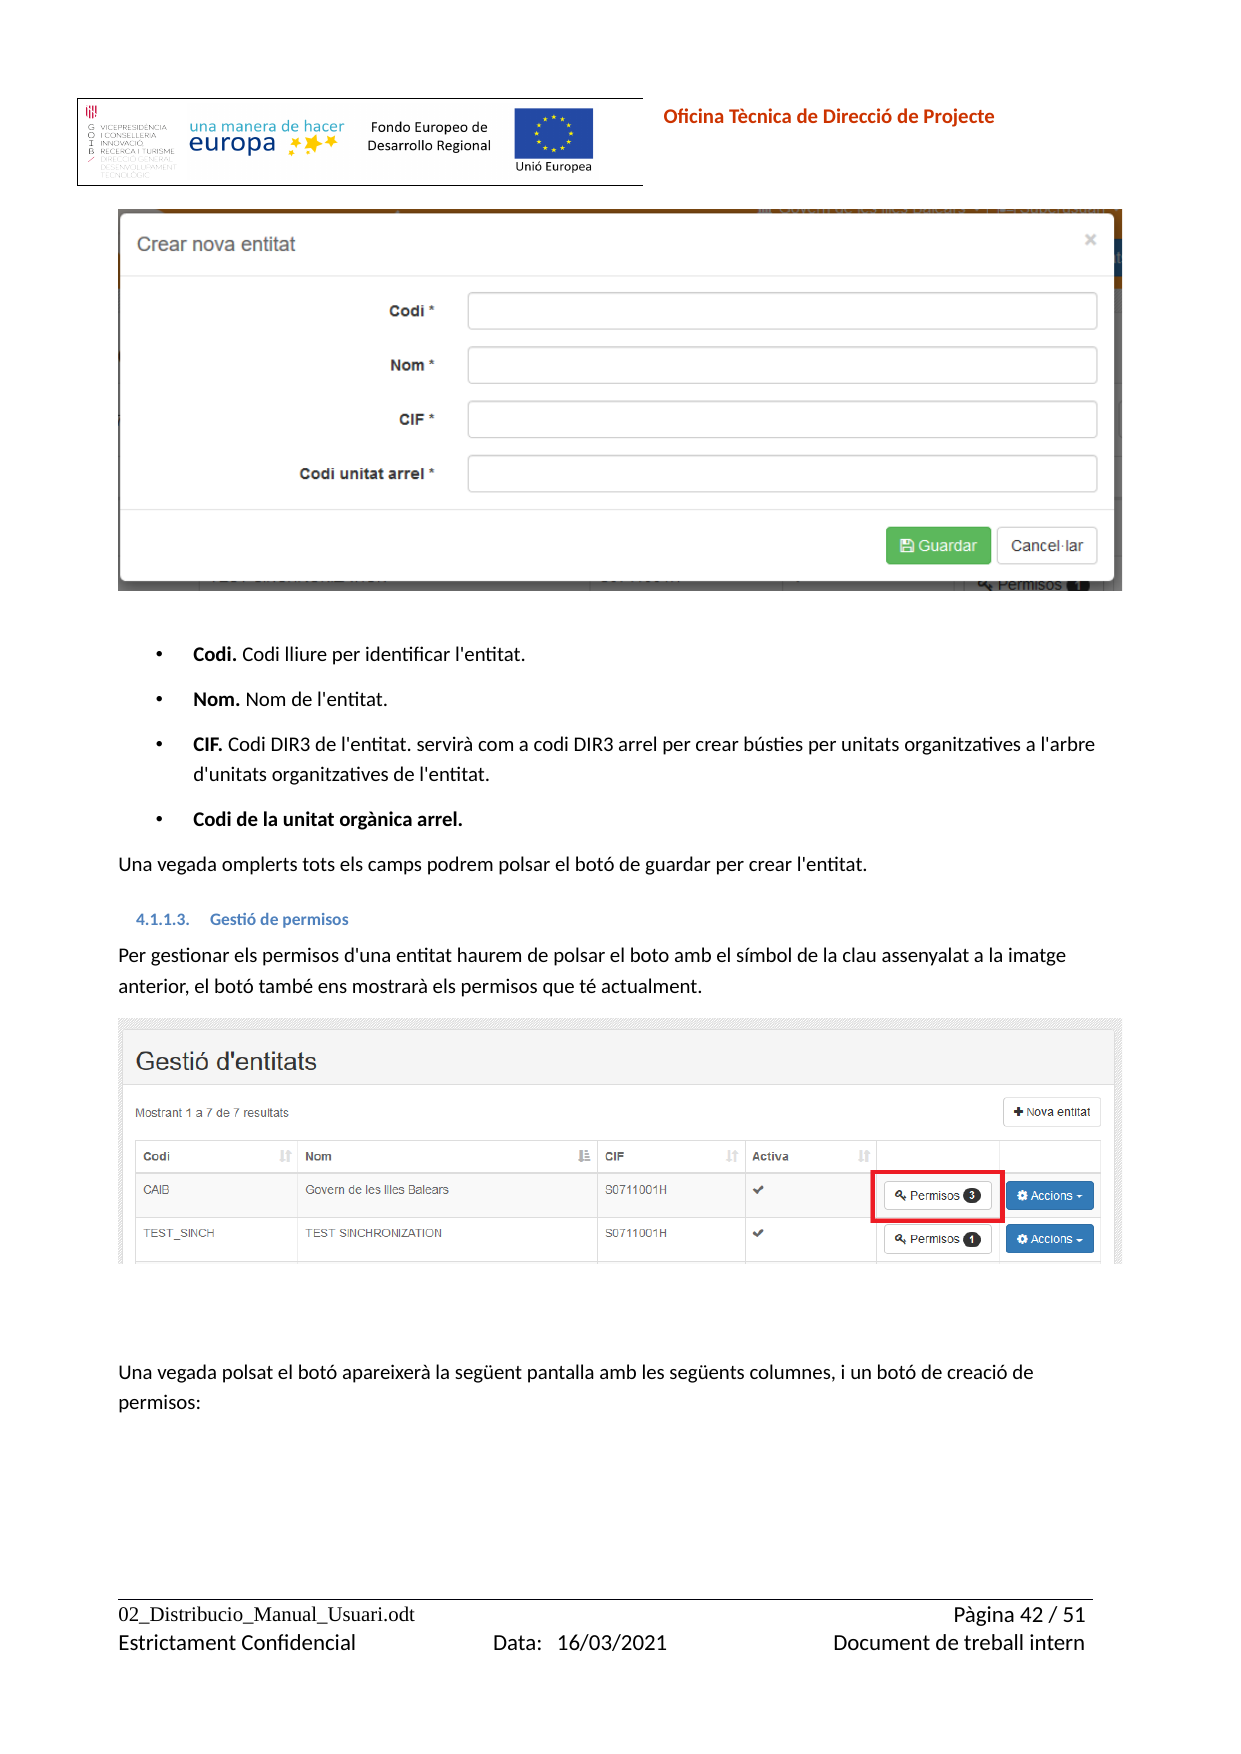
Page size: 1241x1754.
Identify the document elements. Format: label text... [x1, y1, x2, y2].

picture [187, 103, 599, 180]
picture [118, 209, 1123, 591]
list Codi de la unitat orgànica arrel. [156, 806, 1122, 832]
subtitle Gestió de permisos [136, 909, 1122, 930]
list Codi. Codi lliure per identificar l'entitat. [156, 641, 1122, 666]
text Per gestionar els permisos d'una entitat haurem de polsar el boto amb el símbol de la clau assenyalat a la imatge anterior, el botó també ens mostrarà els permisos que té actualment. [118, 943, 1122, 998]
picture [118, 1018, 1123, 1264]
text Una vegada omplerts tots els camps podrem polsar el botó de guardar per crear l'entitat. [118, 851, 1122, 877]
text Una vegada polsat el botó apareixerà la següent pantalla amb les següents columnes, i un botó de creació de permisos: [118, 1359, 1122, 1415]
list CIF. Codi DIR3 de l'entitat. servirà com a codi DIR3 arrel per crear bústies per unitats organitzatives a l'arbre d'unitats organitzatives de l'entitat. [156, 731, 1122, 787]
picture [82, 103, 181, 180]
list Nom. Nom de l'entitat. [156, 686, 1122, 711]
